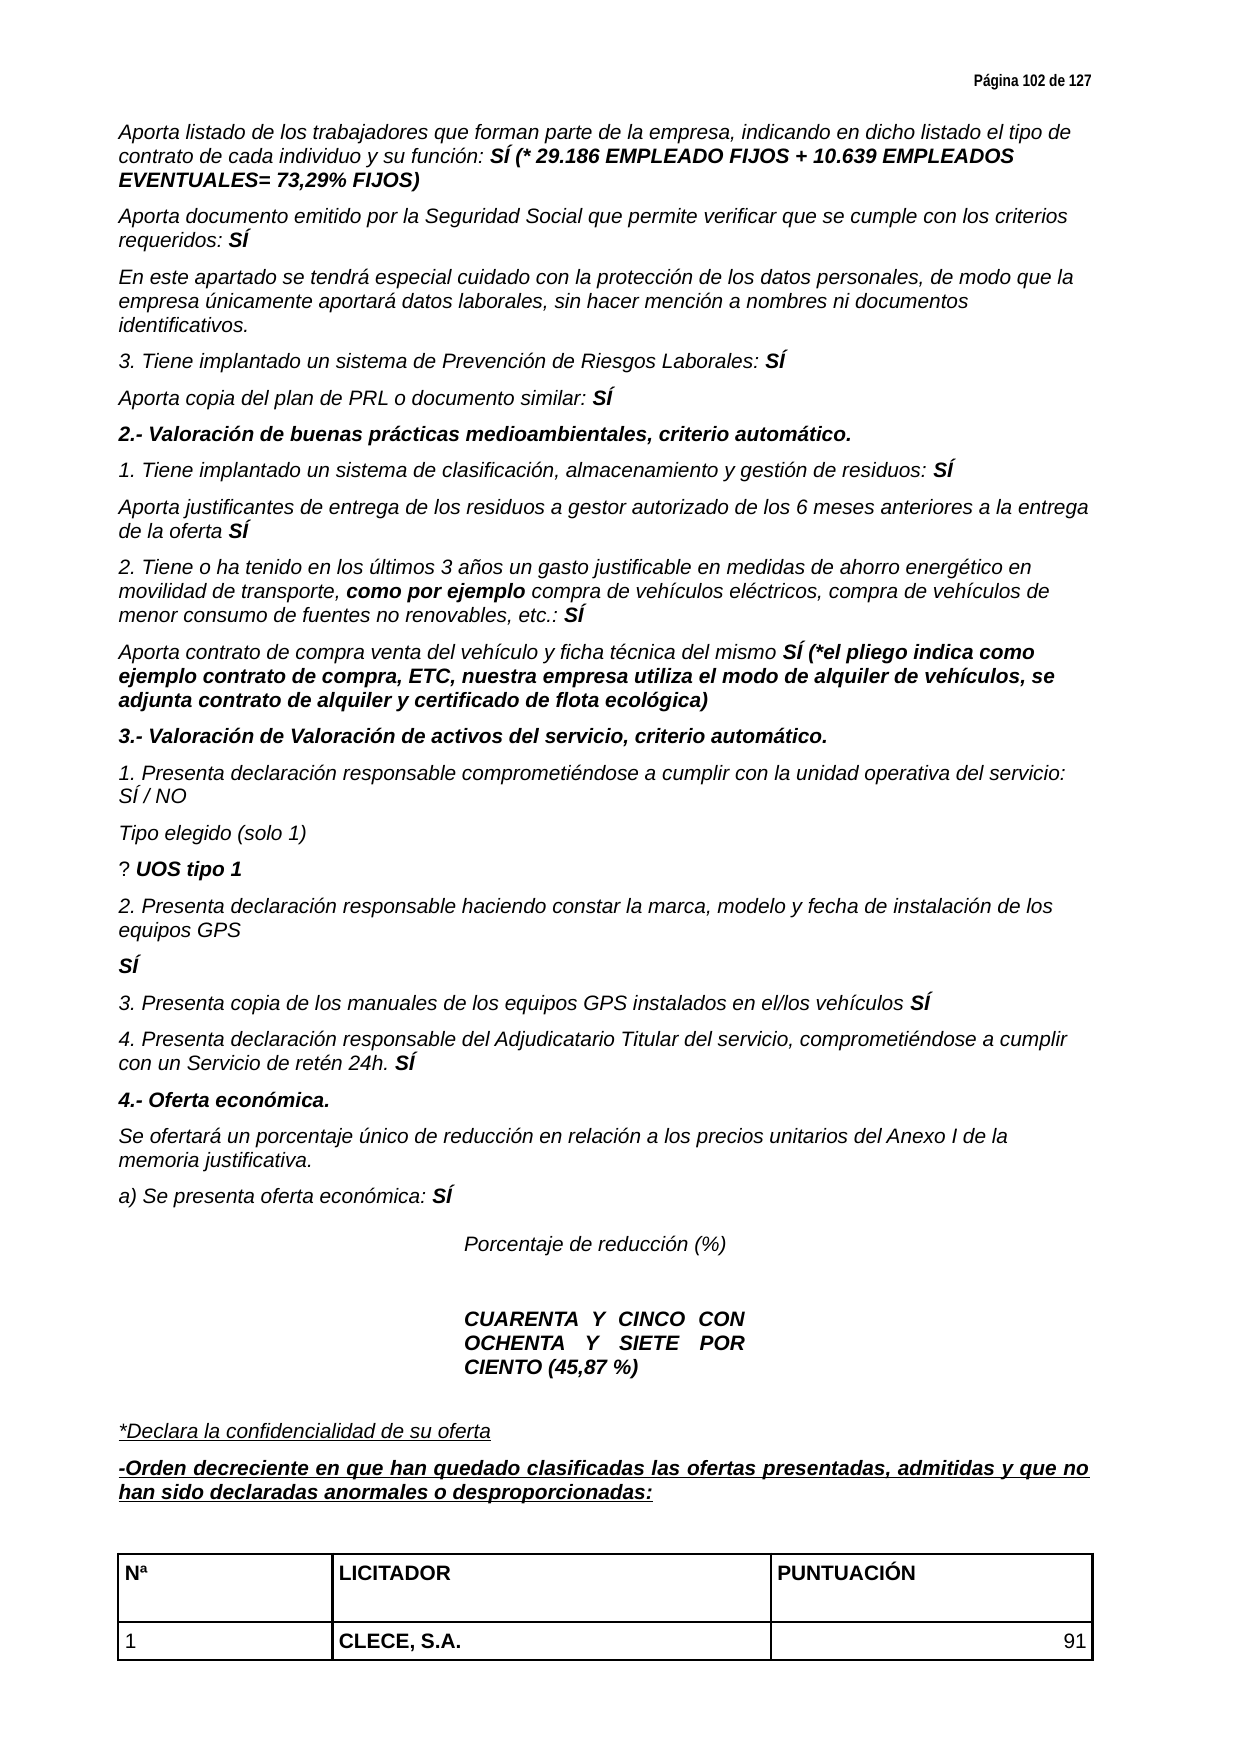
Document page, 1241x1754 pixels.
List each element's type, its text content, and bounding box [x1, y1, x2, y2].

table_cell 1 [119, 1623, 331, 1659]
text Tipo elegido (solo 1) [118, 821, 1092, 845]
table_header Nª [119, 1555, 331, 1621]
text SÍ [118, 954, 1092, 978]
text Aporta documento emitido por la Seguridad Social que permite verificar que se cumple con los criterios requeridos: SÍ [118, 204, 1092, 252]
text 2.- Valoración de buenas prácticas medioambientales, criterio automático. [118, 422, 1092, 446]
table_cell CLECE, S.A. [334, 1623, 770, 1659]
text -Orden decreciente en que han quedado clasificadas las ofertas presentadas, admitidas y que no han sido declaradas anormales o desproporcionadas: [118, 1456, 1092, 1504]
table_header Porcentaje de reducción (%) [453, 1221, 758, 1296]
text Aporta copia del plan de PRL o documento similar: SÍ [118, 385, 1092, 409]
table_cell 91 [772, 1623, 1091, 1659]
text Se ofertará un porcentaje único de reducción en relación a los precios unitarios del Anexo I de la memoria justificativa. [118, 1124, 1092, 1172]
table_header PUNTUACIÓN [772, 1555, 1091, 1621]
text Aporta listado de los trabajadores que forman parte de la empresa, indicando en dicho listado el tipo de contrato de cada individuo y su función: SÍ (* 29.186 EMPLEADO FIJOS + 10.639 EMPLEADOS EVENTUALES= 73,29% FIJOS) [118, 120, 1092, 192]
text 1. Presenta declaración responsable comprometiéndose a cumplir con la unidad operativa del servicio: SÍ / NO [118, 760, 1092, 808]
table_cell CUARENTA Y CINCO CON OCHENTA Y SIETE POR CIENTO (45,87 %) [453, 1296, 758, 1419]
text *Declara la confidencialidad de su oferta [118, 1419, 1092, 1443]
text 1. Tiene implantado un sistema de clasificación, almacenamiento y gestión de residuos: SÍ [118, 458, 1092, 482]
text En este apartado se tendrá especial cuidado con la protección de los datos personales, de modo que la empresa únicamente aportará datos laborales, sin hacer mención a nombres ni documentos identificativos. [118, 264, 1092, 336]
text 3.- Valoración de Valoración de activos del servicio, criterio automático. [118, 724, 1092, 748]
text a) Se presenta oferta económica: SÍ [118, 1184, 1092, 1208]
text 4. Presenta declaración responsable del Adjudicatario Titular del servicio, comprometiéndose a cumplir con un Servicio de retén 24h. SÍ [118, 1027, 1092, 1075]
text Aporta justificantes de entrega de los residuos a gestor autorizado de los 6 meses anteriores a la entrega de la oferta SÍ [118, 495, 1092, 543]
text 3. Presenta copia de los manuales de los equipos GPS instalados en el/los vehículos SÍ [118, 991, 1092, 1014]
text 2. Tiene o ha tenido en los últimos 3 años un gasto justificable en medidas de ahorro energético en movilidad de transporte, como por ejemplo compra de vehículos eléctricos, compra de vehículos de menor consumo de fuentes no renovables, etc.: SÍ [118, 555, 1092, 627]
text 2. Presenta declaración responsable haciendo constar la marca, modelo y fecha de instalación de los equipos GPS [118, 894, 1092, 942]
text Aporta contrato de compra venta del vehículo y ficha técnica del mismo SÍ (*el pliego indica como ejemplo contrato de compra, ETC, nuestra empresa utiliza el modo de alquiler de vehículos, se adjunta contrato de alquiler y certificado de flota ecológica) [118, 639, 1092, 711]
text 3. Tiene implantado un sistema de Prevención de Riesgos Laborales: SÍ [118, 349, 1092, 373]
text ? UOS tipo 1 [118, 857, 1092, 881]
text 4.- Oferta económica. [118, 1087, 1092, 1111]
table_header LICITADOR [334, 1555, 770, 1621]
